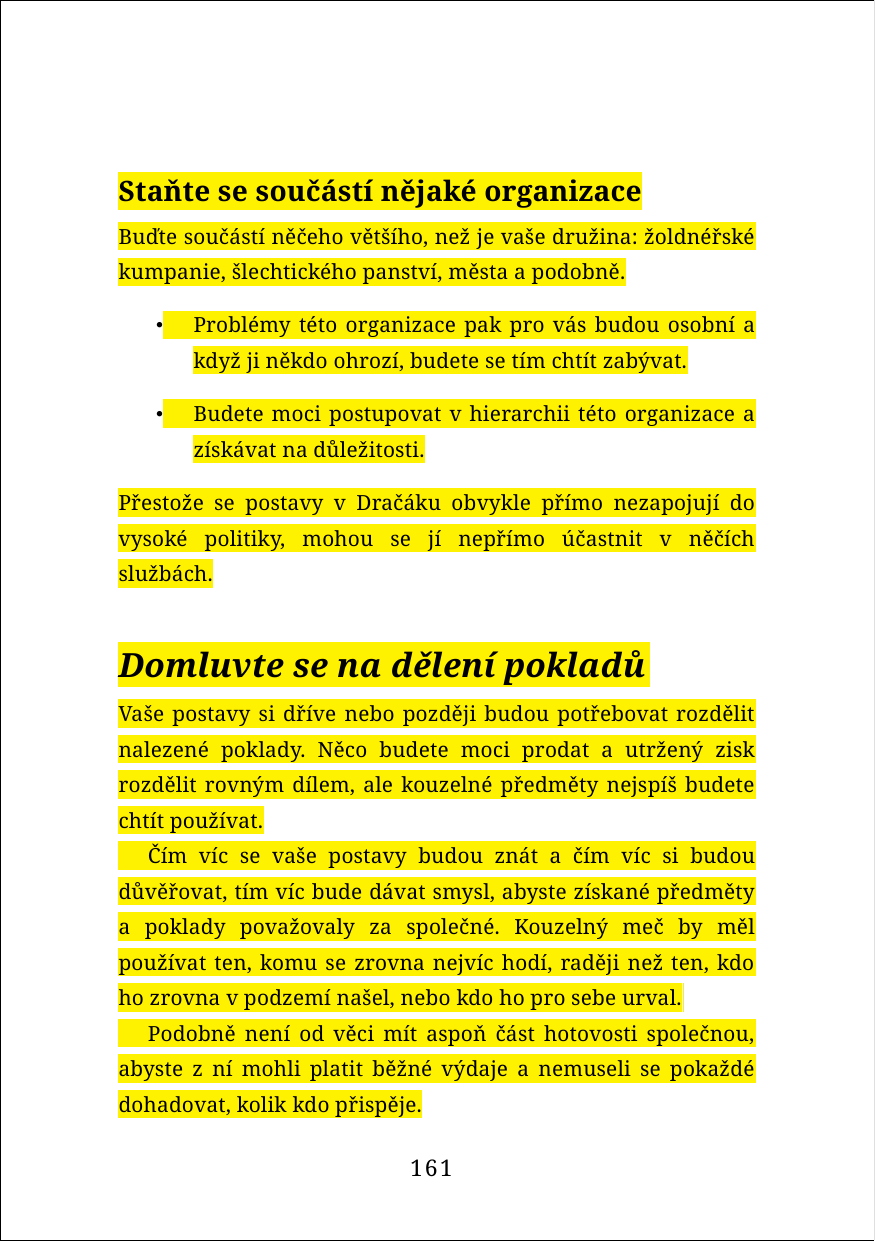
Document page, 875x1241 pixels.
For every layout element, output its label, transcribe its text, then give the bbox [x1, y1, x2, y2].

list Problémy této organizace pak pro vás budou osobní a když ji někdo ohrozí, budete se tím chtít zabývat. [156, 311, 756, 374]
subtitle Staňte se součástí nějaké organizace [118, 172, 756, 210]
text Buďte součástí něčeho většího, než je vaše družina: žoldnéřské kumpanie, šlechtického panství, města a podobně. [118, 222, 756, 286]
text Vaše postavy si dříve nebo později budou potřebovat rozdělit nalezené poklady. Něco budete moci prodat a utržený zisk rozdělit rovným dílem, ale kouzelné předměty nejspíš budete chtít používat. Čím víc se vaše postavy budou znát a čím víc si budou důvěřovat, tím víc bude dávat smysl, abyste získané předměty a poklady považovaly za společné. Kouzelný meč by měl používat ten, komu se zrovna nejvíc hodí, raději než ten, kdo ho zrovna v podzemí našel, nebo kdo ho pro sebe urval. Podobně není od věci mít aspoň část hotovosti společnou, abyste z ní mohli platit běžné výdaje a nemuseli se pokaždé dohadovat, kolik kdo přispěje. [118, 699, 756, 1118]
list Budete moci postupovat v hierarchii této organizace a získávat na důležitosti. [156, 399, 756, 463]
subtitle Domluvte se na dělení pokladů [118, 642, 756, 687]
text Přestože se postavy v Dračáku obvykle přímo nezapojují do vysoké politiky, mohou se jí nepřímo účastnit v něčích službách. [118, 488, 756, 588]
